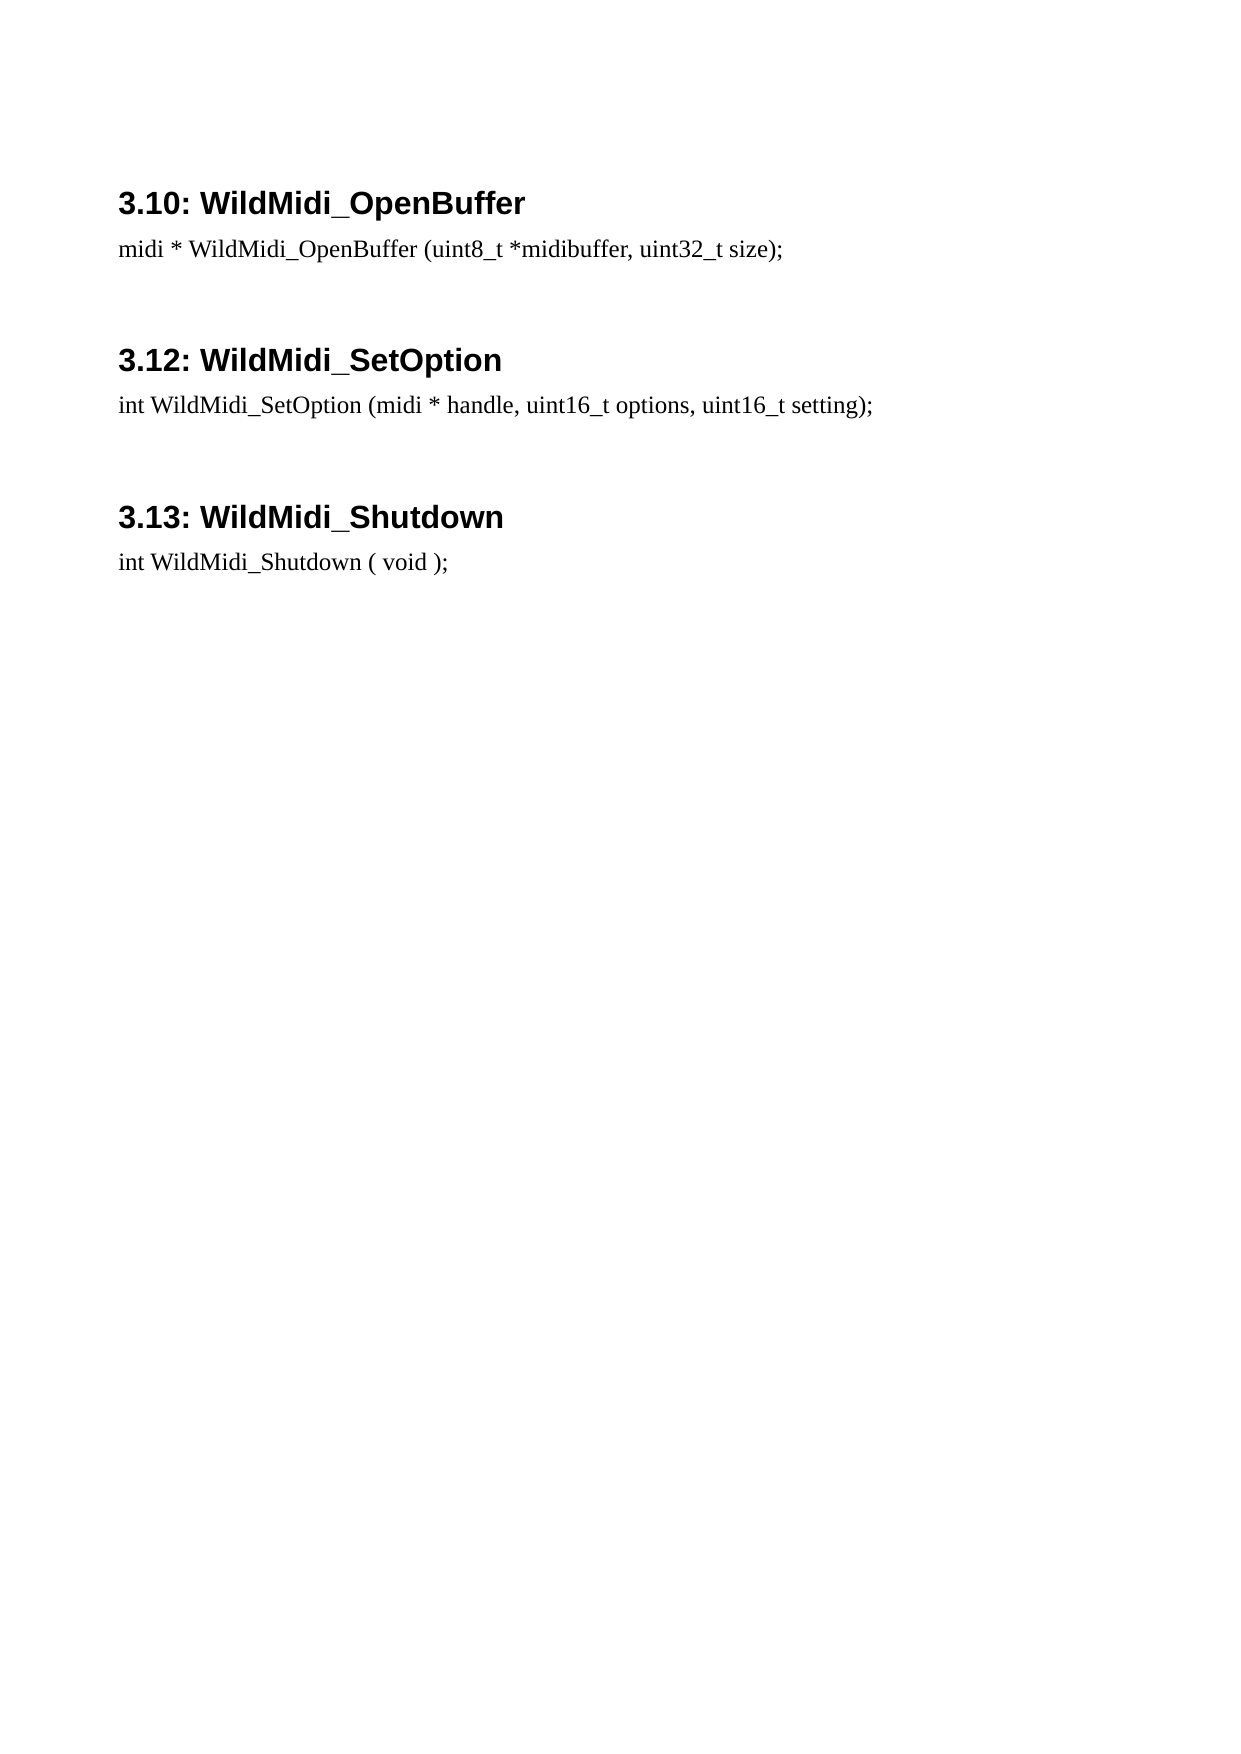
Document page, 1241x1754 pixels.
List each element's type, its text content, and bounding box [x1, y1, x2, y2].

text midi * WildMidi_OpenBuffer (uint8_t *midibuffer, uint32_t size); [118, 234, 1122, 262]
subtitle 3.13: WildMidi_Shutdown [118, 498, 1122, 535]
subtitle 3.10: WildMidi_OpenBuffer [118, 184, 1122, 221]
text int WildMidi_SetOption (midi * handle, uint16_t options, uint16_t setting); [118, 391, 1122, 419]
subtitle 3.12: WildMidi_SetOption [118, 341, 1122, 378]
text int WildMidi_Shutdown ( void ); [118, 547, 1122, 576]
